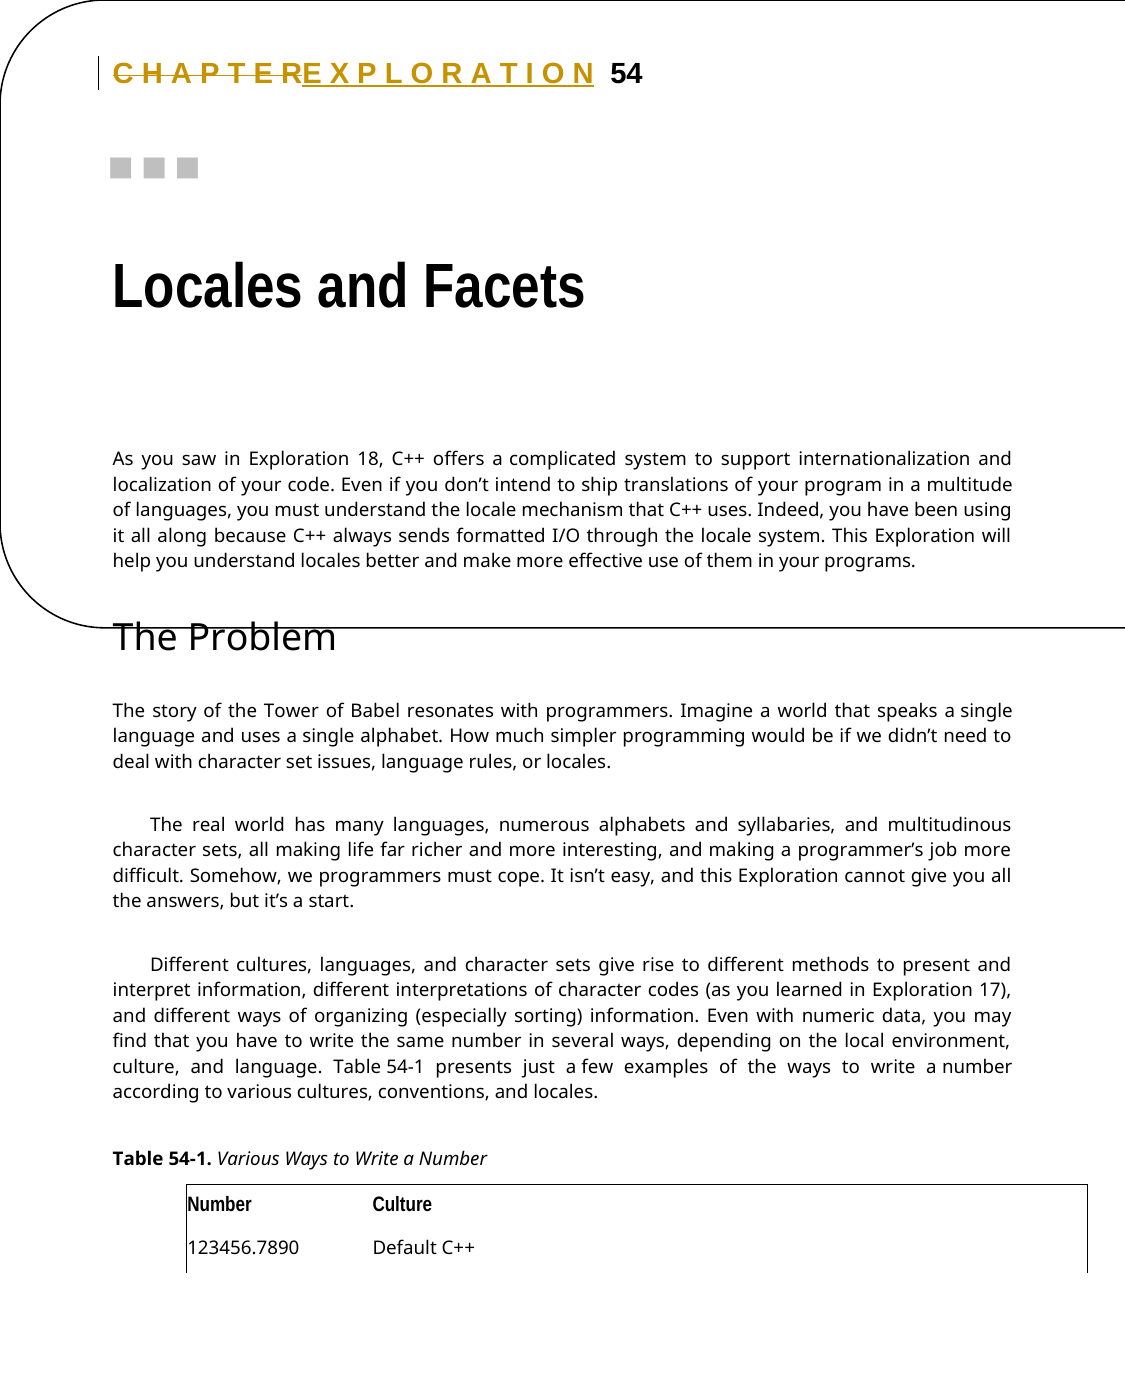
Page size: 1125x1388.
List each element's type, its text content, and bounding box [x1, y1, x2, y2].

table_header Culture [372, 1185, 1087, 1222]
text As you saw in Exploration 18, C++ offers a complicated system to support internationalization and localization of your code. Even if you don’t intend to ship translations of your program in a multitude of languages, you must understand the locale mechanism that C++ uses. Indeed, you have been using it all along because C++ always sends formatted I/O through the locale system. This Exploration will help you understand locales better and make more effective use of them in your programs. [112, 446, 1012, 573]
text Table 54-1. Various Ways to Write a Number [112, 1146, 1012, 1171]
table_header Number [187, 1185, 372, 1222]
text Different cultures, languages, and character sets give rise to different methods to present and interpret information, different interpretations of character codes (as you learned in Exploration 17), and different ways of organizing (especially sorting) information. Even with numeric data, you may find that you have to write the same number in several ways, depending on the local environment, culture, and language. Table 54-1 presents just a few examples of the ways to write a number according to various cultures, conventions, and locales. [112, 951, 1012, 1104]
text The story of the Tower of Babel resonates with programmers. Imagine a world that speaks a single language and uses a single alphabet. How much simpler programming would be if we didn’t need to deal with character set issues, language rules, or locales. [112, 697, 1012, 774]
subtitle The Problem [112, 629, 1012, 662]
table_cell Default C++ [372, 1222, 1087, 1273]
text The real world has many languages, numerous alphabets and syllabaries, and multitudinous character sets, all making life far richer and more interesting, and making a programmer’s job more difficult. Somehow, we programmers must cope. It isn’t easy, and this Exploration cannot give you all the answers, but it’s a start. [112, 811, 1012, 913]
table_cell 123456.7890 [187, 1222, 372, 1273]
subtitle [112, 611, 1012, 627]
title Locales and Facets [112, 249, 1012, 321]
